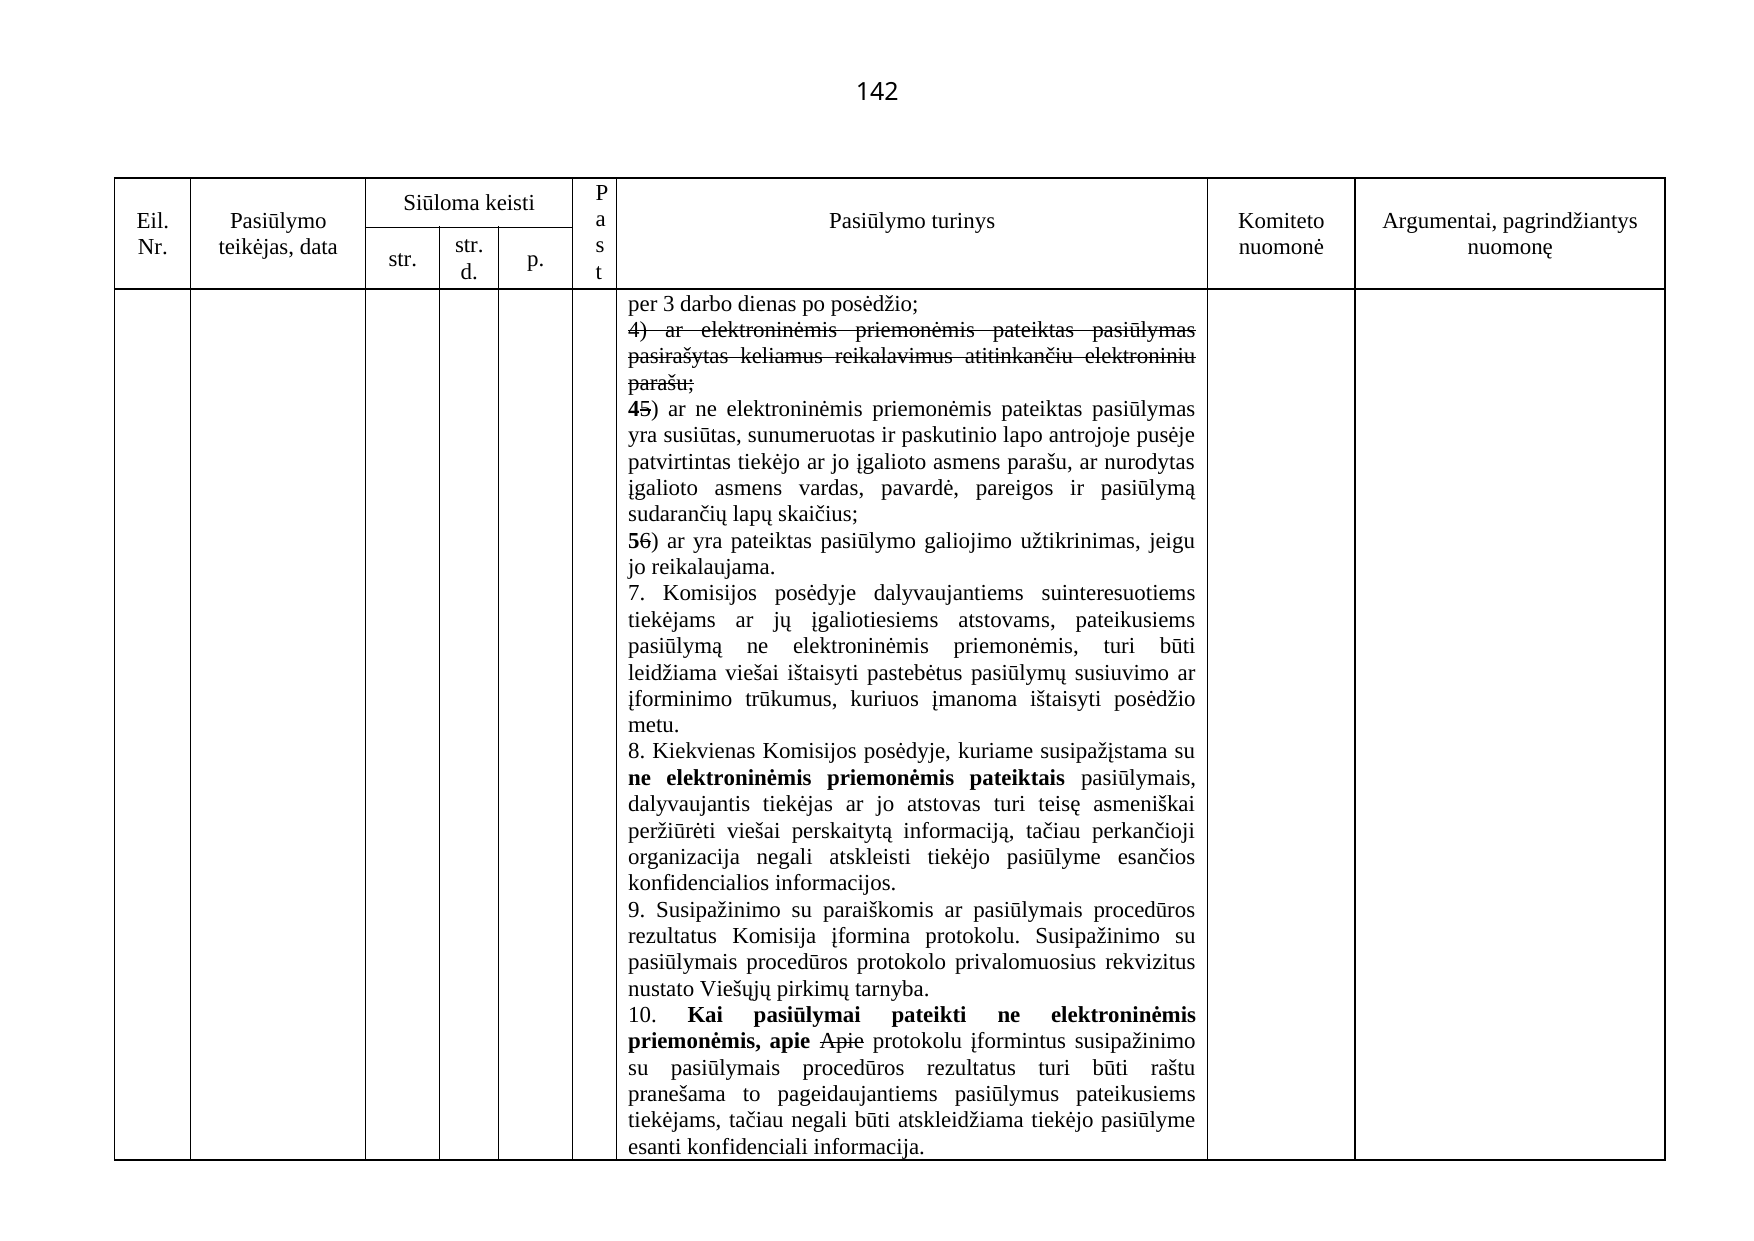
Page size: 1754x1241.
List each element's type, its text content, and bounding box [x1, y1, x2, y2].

table_cell per 3 darbo dienas po posėdžio; 4) ar elektroninėmis priemonėmis pateiktas pasiūlymas pasirašytas keliamus reikalavimus atitinkančiu elektroniniu parašu; 45) ar ne elektroninėmis priemonėmis pateiktas pasiūlymas yra susiūtas, sunumeruotas ir paskutinio lapo antrojoje pusėje patvirtintas tiekėjo ar jo įgalioto asmens parašu, ar nurodytas įgalioto asmens vardas, pavardė, pareigos ir pasiūlymą sudarančių lapų skaičius; 56) ar yra pateiktas pasiūlymo galiojimo užtikrinimas, jeigu jo reikalaujama. 7. Komisijos posėdyje dalyvaujantiems suinteresuotiems tiekėjams ar jų įgaliotiesiems atstovams, pateikusiems pasiūlymą ne elektroninėmis priemonėmis, turi būti leidžiama viešai ištaisyti pastebėtus pasiūlymų susiuvimo ar įforminimo trūkumus, kuriuos įmanoma ištaisyti posėdžio metu. 8. Kiekvienas Komisijos posėdyje, kuriame susipažįstama su ne elektroninėmis priemonėmis pateiktais pasiūlymais, dalyvaujantis tiekėjas ar jo atstovas turi teisę asmeniškai peržiūrėti viešai perskaitytą informaciją, tačiau perkančioji organizacija negali atskleisti tiekėjo pasiūlyme esančios konfidencialios informacijos. 9. Susipažinimo su paraiškomis ar pasiūlymais procedūros rezultatus Komisija įformina protokolu. Susipažinimo su pasiūlymais procedūros protokolo privalomuosius rekvizitus nustato Viešųjų pirkimų tarnyba. 10. Kai pasiūlymai pateikti ne elektroninėmis priemonėmis, apie Apie protokolu įformintus susipažinimo su pasiūlymais procedūros rezultatus turi būti raštu pranešama to pageidaujantiems pasiūlymus pateikusiems tiekėjams, tačiau negali būti atskleidžiama tiekėjo pasiūlyme esanti konfidenciali informacija. [617, 290, 1207, 1159]
table_cell [115, 290, 190, 1159]
table_cell [366, 290, 439, 1159]
table_cell [1356, 290, 1664, 1159]
table_header Pasiūlymo turinys [617, 179, 1207, 288]
table_header Pastabos [573, 179, 616, 288]
table_cell [499, 290, 572, 1159]
table_cell str. [366, 228, 439, 288]
table_cell [191, 290, 365, 1159]
table_header Siūloma keisti [366, 179, 572, 226]
table_cell p. [499, 228, 572, 288]
table_cell [1208, 290, 1354, 1159]
table_header Argumentai, pagrindžiantys nuomonę [1356, 179, 1664, 288]
table_header Pasiūlymo teikėjas, data [191, 179, 365, 288]
table_cell [440, 290, 498, 1159]
table_cell str. d. [440, 228, 498, 288]
table_cell [573, 290, 616, 1159]
table_header Komiteto nuomonė [1208, 179, 1354, 288]
table_header Eil. Nr. [115, 179, 190, 288]
